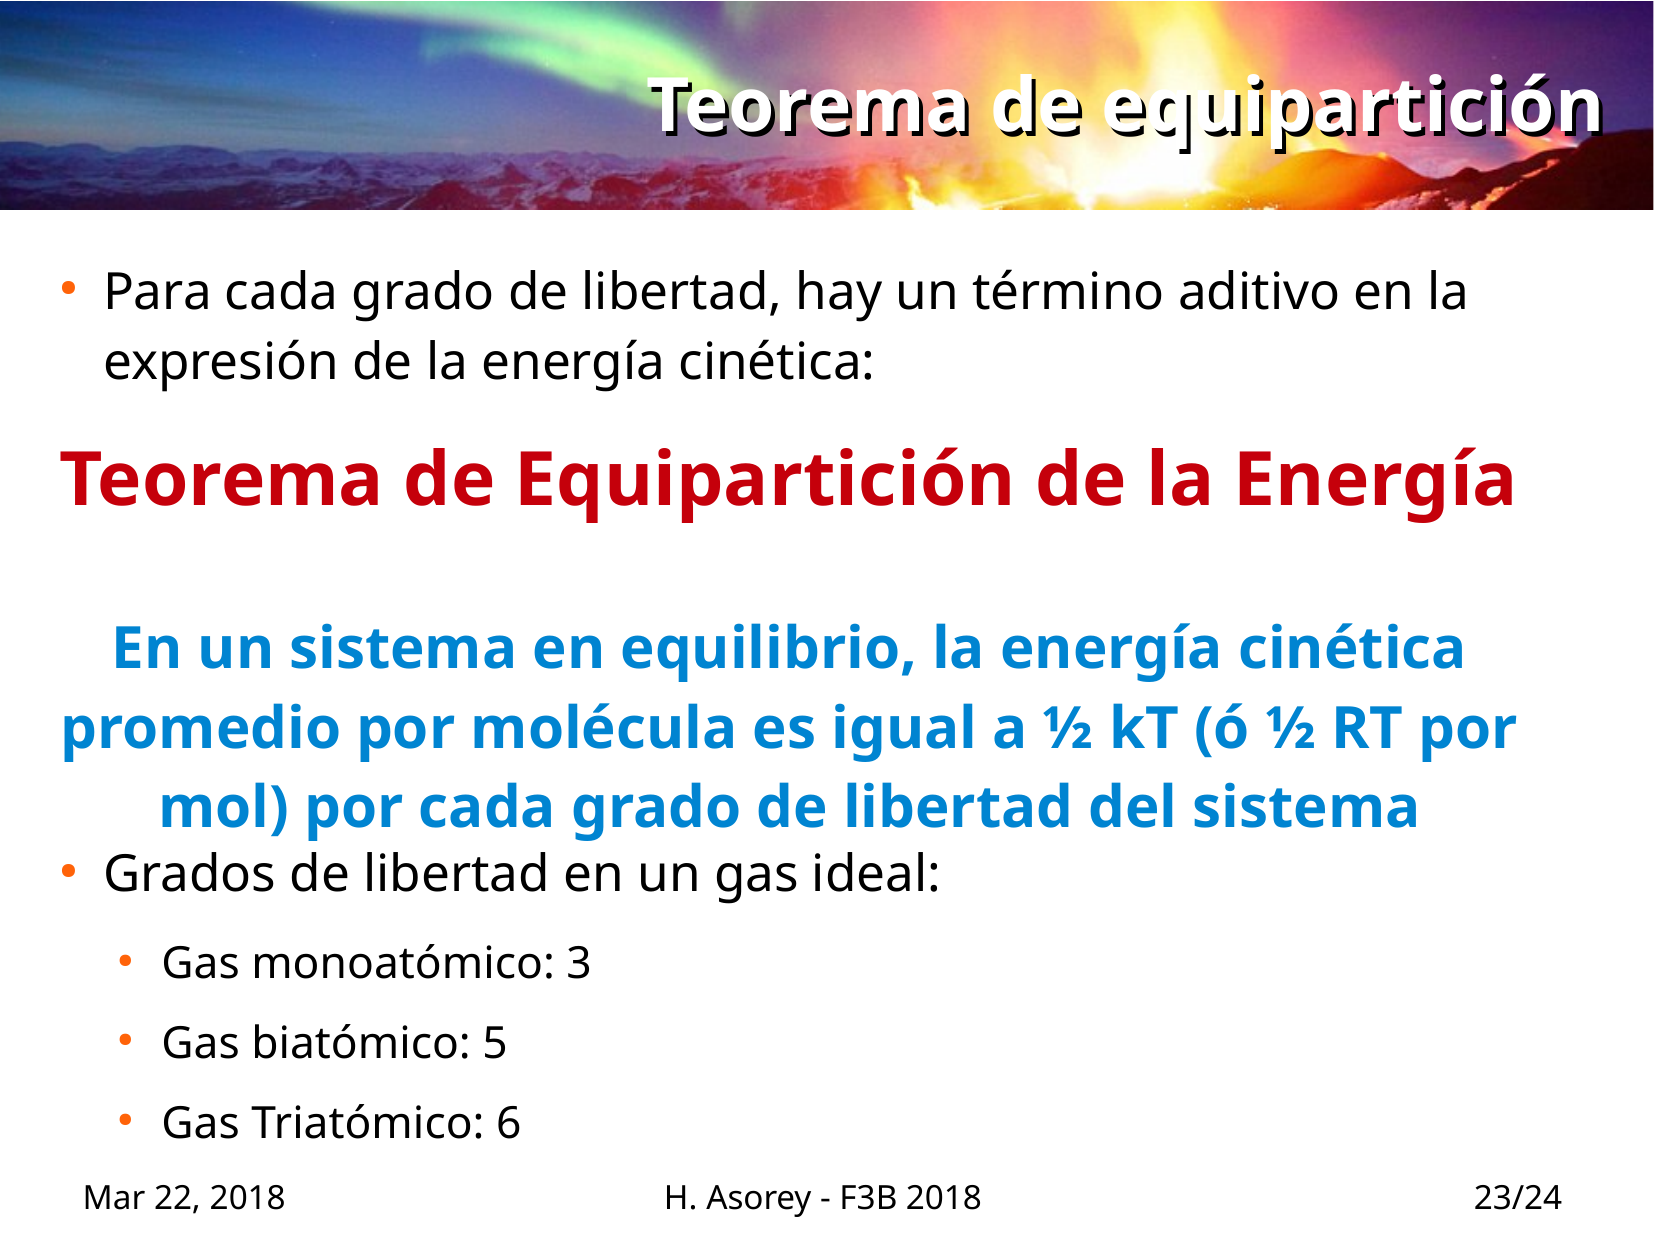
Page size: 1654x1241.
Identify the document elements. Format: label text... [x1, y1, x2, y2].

text_box Teorema de Equipartición de la Energía En un sistema en equilibrio, la energía cinética promedio por molécula es igual a ½ kT (ó ½ RT por mol) por cada grado de libertad del sistema [45, 417, 1644, 808]
list Para cada grado de libertad, hay un término aditivo en la expresión de la energía cinética: Grados de libertad en un gas ideal: Gas monoatómico: 3 Gas biatómico: 5 Gas Triatómico: 6 [45, 808, 1606, 1156]
picture [0, 1, 1654, 210]
list Para cada grado de libertad, hay un término aditivo en la expresión de la energía cinética: Grados de libertad en un gas ideal: Gas monoatómico: 3 Gas biatómico: 5 Gas Triatómico: 6 [45, 255, 1606, 417]
title Teorema de equipartición [45, 15, 1606, 191]
